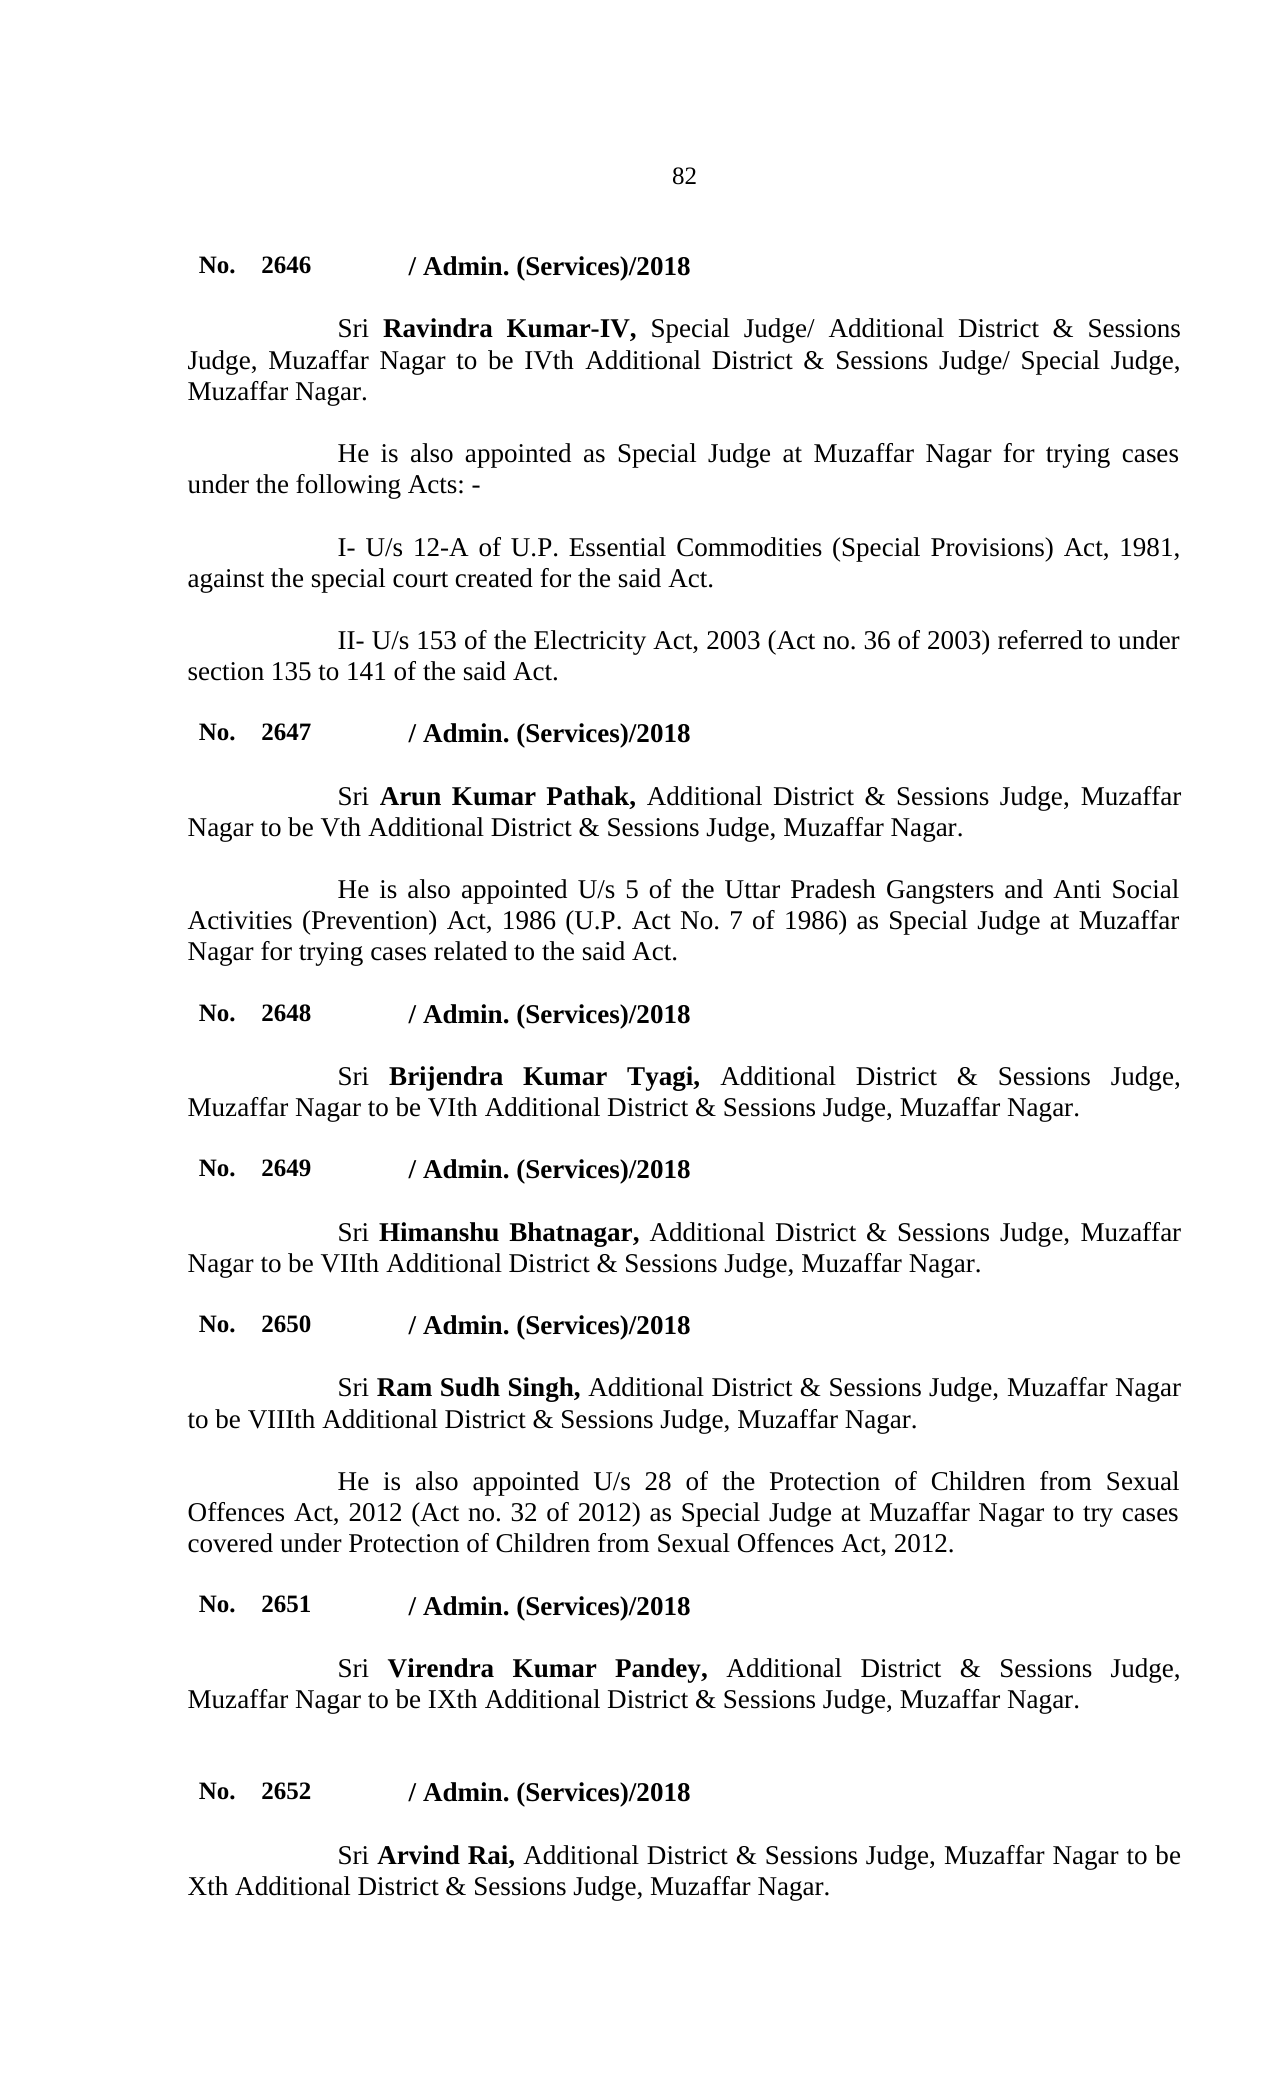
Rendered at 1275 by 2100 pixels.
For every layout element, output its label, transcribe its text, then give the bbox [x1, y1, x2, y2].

table_header No. [188, 717, 250, 749]
table_header [250, 1776, 391, 1808]
table_header [250, 717, 391, 749]
text I- U/s 12-A of U.P. Essential Commodities (Special Provisions) Act, 1981, against the special court created for the said Act. [187, 531, 1181, 593]
title Sri Virendra Kumar Pandey, Additional District & Sessions Judge, Muzaffar Nagar to be IXth Additional District & Sessions Judge, Muzaffar Nagar. [187, 1652, 1181, 1714]
table_header No. [188, 1590, 250, 1621]
title He is also appointed U/s 5 of the Uttar Pradesh Gangsters and Anti Social Activities (Prevention) Act, 1986 (U.P. Act No. 7 of 1986) as Special Judge at Muzaffar Nagar for trying cases related to the said Act. [187, 873, 1181, 967]
title Sri Ram Sudh Singh, Additional District & Sessions Judge, Muzaffar Nagar to be VIIIth Additional District & Sessions Judge, Muzaffar Nagar. [187, 1372, 1181, 1434]
table_header / Admin. (Services)/2018 [391, 717, 737, 749]
table_header No. [188, 998, 250, 1029]
text Sri Ravindra Kumar-IV, Special Judge/ Additional District & Sessions Judge, Muzaffar Nagar to be IVth Additional District & Sessions Judge/ Special Judge, Muzaffar Nagar. [187, 313, 1181, 406]
text II- U/s 153 of the Electricity Act, 2003 (Act no. 36 of 2003) referred to under section 135 to 141 of the said Act. [187, 624, 1181, 686]
table_header [250, 1309, 391, 1340]
table_header [250, 998, 391, 1029]
table_header [250, 1590, 391, 1621]
table_header / Admin. (Services)/2018 [391, 1154, 737, 1185]
table_header [250, 1154, 391, 1185]
table_header No. [188, 1309, 250, 1340]
table_header / Admin. (Services)/2018 [391, 250, 737, 281]
table_header / Admin. (Services)/2018 [391, 998, 737, 1029]
table_header No. [188, 1776, 250, 1808]
table_header / Admin. (Services)/2018 [391, 1309, 737, 1340]
table_header No. [188, 250, 250, 281]
title He is also appointed U/s 28 of the Protection of Children from Sexual Offences Act, 2012 (Act no. 32 of 2012) as Special Judge at Muzaffar Nagar to try cases covered under Protection of Children from Sexual Offences Act, 2012. [187, 1465, 1181, 1558]
table_header / Admin. (Services)/2018 [391, 1590, 737, 1621]
text Sri Arvind Rai, Additional District & Sessions Judge, Muzaffar Nagar to be Xth Additional District & Sessions Judge, Muzaffar Nagar. [187, 1839, 1181, 1901]
table_header No. [188, 1154, 250, 1185]
text He is also appointed as Special Judge at Muzaffar Nagar for trying cases under the following Acts: - [187, 437, 1181, 499]
table_header / Admin. (Services)/2018 [391, 1776, 737, 1808]
title Sri Himanshu Bhatnagar, Additional District & Sessions Judge, Muzaffar Nagar to be VIIth Additional District & Sessions Judge, Muzaffar Nagar. [187, 1216, 1181, 1278]
table_header [250, 250, 391, 281]
title Sri Brijendra Kumar Tyagi, Additional District & Sessions Judge, Muzaffar Nagar to be VIth Additional District & Sessions Judge, Muzaffar Nagar. [187, 1060, 1181, 1122]
title Sri Arun Kumar Pathak, Additional District & Sessions Judge, Muzaffar Nagar to be Vth Additional District & Sessions Judge, Muzaffar Nagar. [187, 780, 1181, 842]
